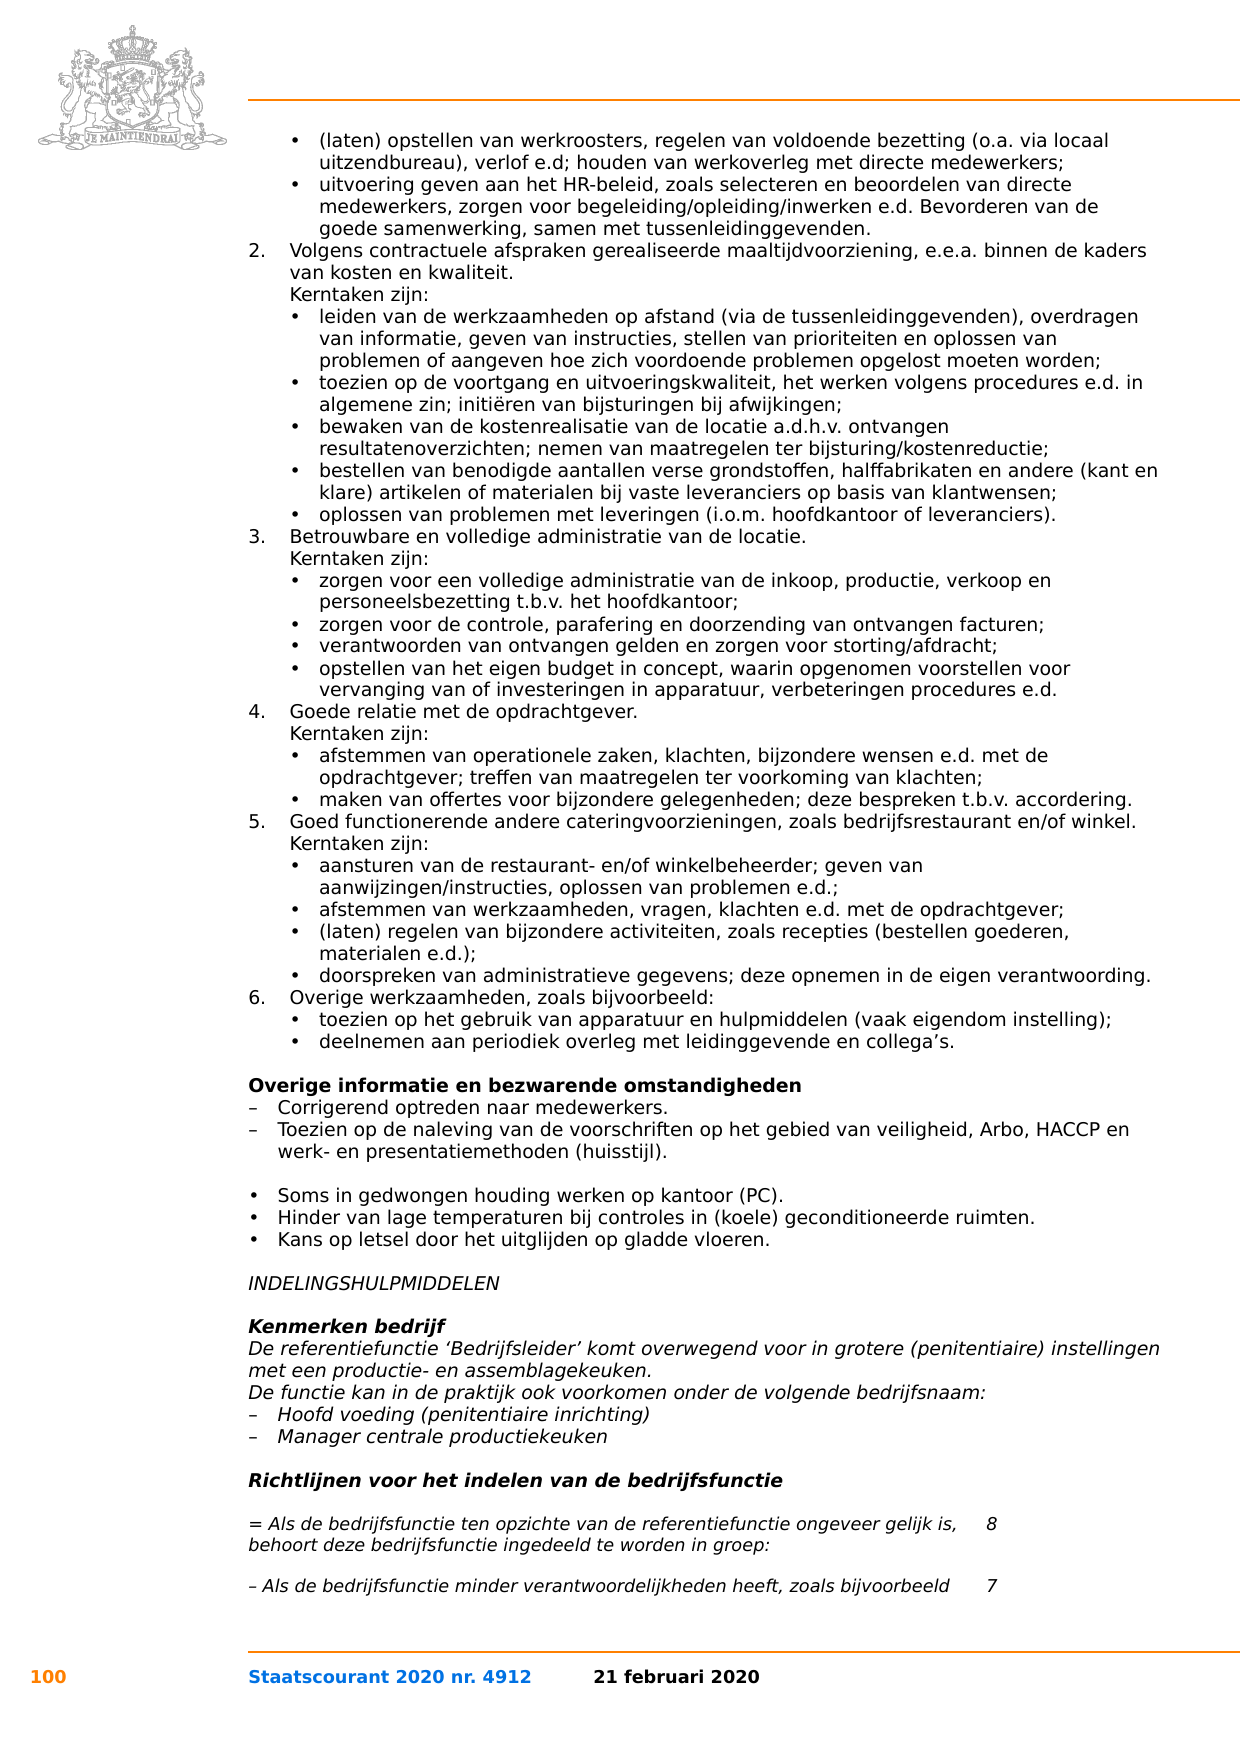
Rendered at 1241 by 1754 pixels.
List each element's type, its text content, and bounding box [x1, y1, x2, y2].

text • bestellen van benodigde aantallen verse grondstoffen, halffabrikaten en andere (kant en klare) artikelen of materialen bij vaste leveranciers op basis van klantwensen; [289, 459, 1163, 503]
text De functie kan in de praktijk ook voorkomen onder de volgende bedrijfsnaam: [248, 1382, 1163, 1404]
text • (laten) regelen van bijzondere activiteiten, zoals recepties (bestellen goederen, materialen e.d.); [289, 921, 1163, 965]
text 6. Overige werkzaamheden, zoals bijvoorbeeld: [248, 987, 1163, 1009]
text • bewaken van de kostenrealisatie van de locatie a.d.h.v. ontvangen resultatenoverzichten; nemen van maatregelen ter bijsturing/kostenreductie; [289, 416, 1163, 459]
text De referentiefunctie ‘Bedrijfsleider’ komt overwegend voor in grotere (penitentiaire) instellingen met een productie- en assemblagekeuken. [248, 1338, 1163, 1382]
text Kerntaken zijn: [289, 284, 1163, 306]
text 2. Volgens contractuele afspraken gerealiseerde maaltijdvoorziening, e.e.a. binnen de kaders van kosten en kwaliteit. [248, 240, 1163, 284]
text • aansturen van de restaurant- en/of winkelbeheerder; geven van aanwijzingen/instructies, oplossen van problemen e.d.; [289, 855, 1163, 899]
text • zorgen voor de controle, parafering en doorzending van ontvangen facturen; [289, 613, 1163, 635]
text 3. Betrouwbare en volledige administratie van de locatie. [248, 526, 1163, 547]
text • toezien op de voortgang en uitvoeringskwaliteit, het werken volgens procedures e.d. in algemene zin; initiëren van bijsturingen bij afwijkingen; [289, 372, 1163, 416]
table_header 8 [980, 1514, 1163, 1555]
text • opstellen van het eigen budget in concept, waarin opgenomen voorstellen voor vervanging van of investeringen in apparatuur, verbeteringen procedures e.d. [289, 657, 1163, 701]
text Kerntaken zijn: [289, 833, 1163, 855]
text • doorspreken van administratieve gegevens; deze opnemen in de eigen verantwoording. [289, 965, 1163, 987]
text • afstemmen van werkzaamheden, vragen, klachten e.d. met de opdrachtgever; [289, 899, 1163, 921]
text • toezien op het gebruik van apparatuur en hulpmiddelen (vaak eigendom instelling); [289, 1009, 1163, 1031]
table_cell – Als de bedrijfsfunctie minder verantwoordelijkheden heeft, zoals bijvoorbeeld [248, 1576, 980, 1596]
text Overige informatie en bezwarende omstandigheden [248, 1075, 1163, 1097]
text Kerntaken zijn: [289, 723, 1163, 745]
table_cell [248, 1555, 980, 1576]
text • leiden van de werkzaamheden op afstand (via de tussenleidinggevenden), overdragen van informatie, geven van instructies, stellen van prioriteiten en oplossen van problemen of aangeven hoe zich voordoende problemen opgelost moeten worden; [289, 306, 1163, 372]
text • uitvoering geven aan het HR-beleid, zoals selecteren en beoordelen van directe medewerkers, zorgen voor begeleiding/opleiding/inwerken e.d. Bevorderen van de goede samenwerking, samen met tussenleidinggevenden. [289, 174, 1163, 240]
text • Kans op letsel door het uitglijden op gladde vloeren. [248, 1229, 1163, 1251]
text Kenmerken bedrijf [248, 1316, 1163, 1338]
table_cell [980, 1555, 1163, 1576]
text • afstemmen van operationele zaken, klachten, bijzondere wensen e.d. met de opdrachtgever; treffen van maatregelen ter voorkoming van klachten; [289, 745, 1163, 789]
text • maken van offertes voor bijzondere gelegenheden; deze bespreken t.b.v. accordering. [289, 789, 1163, 811]
text 4. Goede relatie met de opdrachtgever. [248, 701, 1163, 723]
table_cell 7 [980, 1576, 1163, 1596]
text • zorgen voor een volledige administratie van de inkoop, productie, verkoop en personeelsbezetting t.b.v. het hoofdkantoor; [289, 569, 1163, 613]
text • deelnemen aan periodiek overleg met leidinggevende en collega’s. [289, 1031, 1163, 1053]
text – Manager centrale productiekeuken [248, 1426, 1163, 1448]
table_header = Als de bedrijfsfunctie ten opzichte van de referentiefunctie ongeveer gelijk is, behoort deze bedrijfsfunctie ingedeeld te worden in groep: [248, 1514, 980, 1555]
text • Soms in gedwongen houding werken op kantoor (PC). [248, 1185, 1163, 1207]
text Kerntaken zijn: [289, 547, 1163, 569]
picture [38, 25, 227, 150]
text 5. Goed functionerende andere cateringvoorzieningen, zoals bedrijfsrestaurant en/of winkel. [248, 811, 1163, 833]
text • verantwoorden van ontvangen gelden en zorgen voor storting/afdracht; [289, 635, 1163, 657]
text – Corrigerend optreden naar medewerkers. [248, 1097, 1163, 1119]
subtitle INDELINGSHULPMIDDELEN [248, 1272, 1163, 1294]
text Richtlijnen voor het indelen van de bedrijfsfunctie [248, 1470, 1163, 1492]
text – Toezien op de naleving van de voorschriften op het gebied van veiligheid, Arbo, HACCP en werk- en presentatiemethoden (huisstijl). [248, 1119, 1163, 1163]
text • oplossen van problemen met leveringen (i.o.m. hoofdkantoor of leveranciers). [289, 503, 1163, 526]
text • (laten) opstellen van werkroosters, regelen van voldoende bezetting (o.a. via locaal uitzendbureau), verlof e.d; houden van werkoverleg met directe medewerkers; [289, 130, 1163, 174]
text • Hinder van lage temperaturen bij controles in (koele) geconditioneerde ruimten. [248, 1207, 1163, 1229]
text – Hoofd voeding (penitentiaire inrichting) [248, 1404, 1163, 1426]
